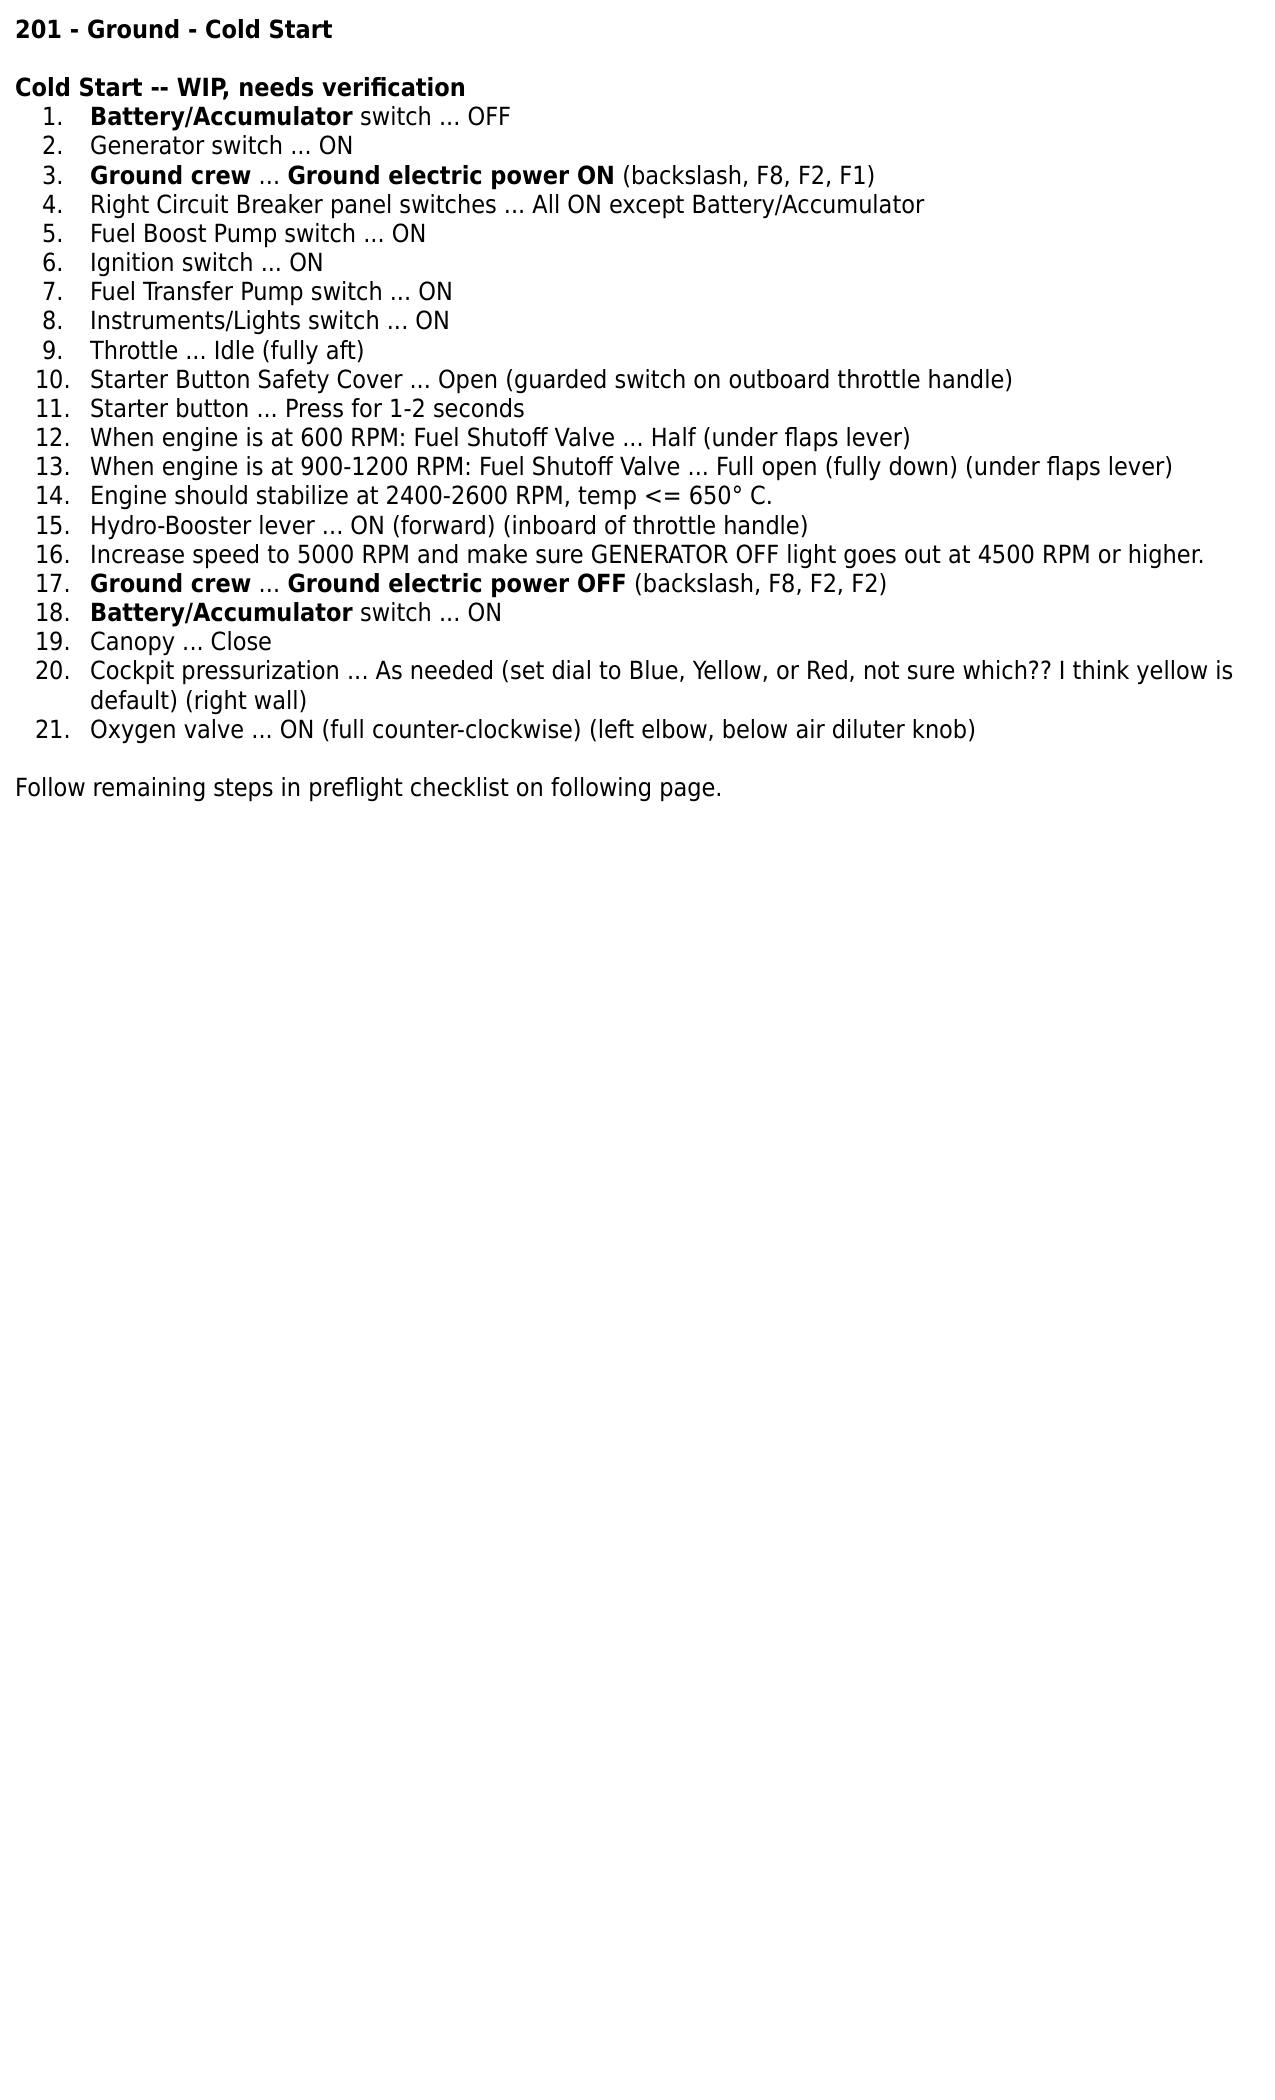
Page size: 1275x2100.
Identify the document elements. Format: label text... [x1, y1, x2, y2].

text Follow remaining steps in preflight checklist on following page. [15, 773, 1260, 802]
list Starter Button Safety Cover ... Open (guarded switch on outboard throttle handle) [52, 365, 1260, 394]
list Generator switch ... ON [52, 132, 1260, 161]
text 201 - Ground - Cold Start [15, 15, 1260, 44]
list Battery/Accumulator switch ... ON [52, 598, 1260, 627]
list Oxygen valve ... ON (full counter-clockwise) (left elbow, below air diluter knob) [52, 715, 1260, 744]
list Canopy ... Close [52, 627, 1260, 657]
list Throttle ... Idle (fully aft) [52, 336, 1260, 365]
list Ignition switch ... ON [52, 248, 1260, 277]
list Fuel Transfer Pump switch ... ON [52, 277, 1260, 307]
list Right Circuit Breaker panel switches ... All ON except Battery/Accumulator [52, 190, 1260, 219]
list Instruments/Lights switch ... ON [52, 307, 1260, 336]
list Cockpit pressurization ... As needed (set dial to Blue, Yellow, or Red, not sure which?? I think yellow is default) (right wall) [52, 657, 1260, 715]
list Ground crew ... Ground electric power OFF (backslash, F8, F2, F2) [52, 569, 1260, 598]
list Engine should stabilize at 2400-2600 RPM, temp <= 650° C. [52, 482, 1260, 511]
list Ground crew ... Ground electric power ON (backslash, F8, F2, F1) [52, 161, 1260, 190]
list Battery/Accumulator switch ... OFF [52, 102, 1260, 132]
list When engine is at 900-1200 RPM: Fuel Shutoff Valve ... Full open (fully down) (under flaps lever) [52, 452, 1260, 482]
list Hydro-Booster lever ... ON (forward) (inboard of throttle handle) [52, 511, 1260, 540]
list Increase speed to 5000 RPM and make sure GENERATOR OFF light goes out at 4500 RPM or higher. [52, 540, 1260, 569]
text Cold Start -- WIP, needs verification [15, 73, 1260, 102]
list Starter button ... Press for 1-2 seconds [52, 394, 1260, 423]
list When engine is at 600 RPM: Fuel Shutoff Valve ... Half (under flaps lever) [52, 423, 1260, 452]
list Fuel Boost Pump switch ... ON [52, 219, 1260, 248]
